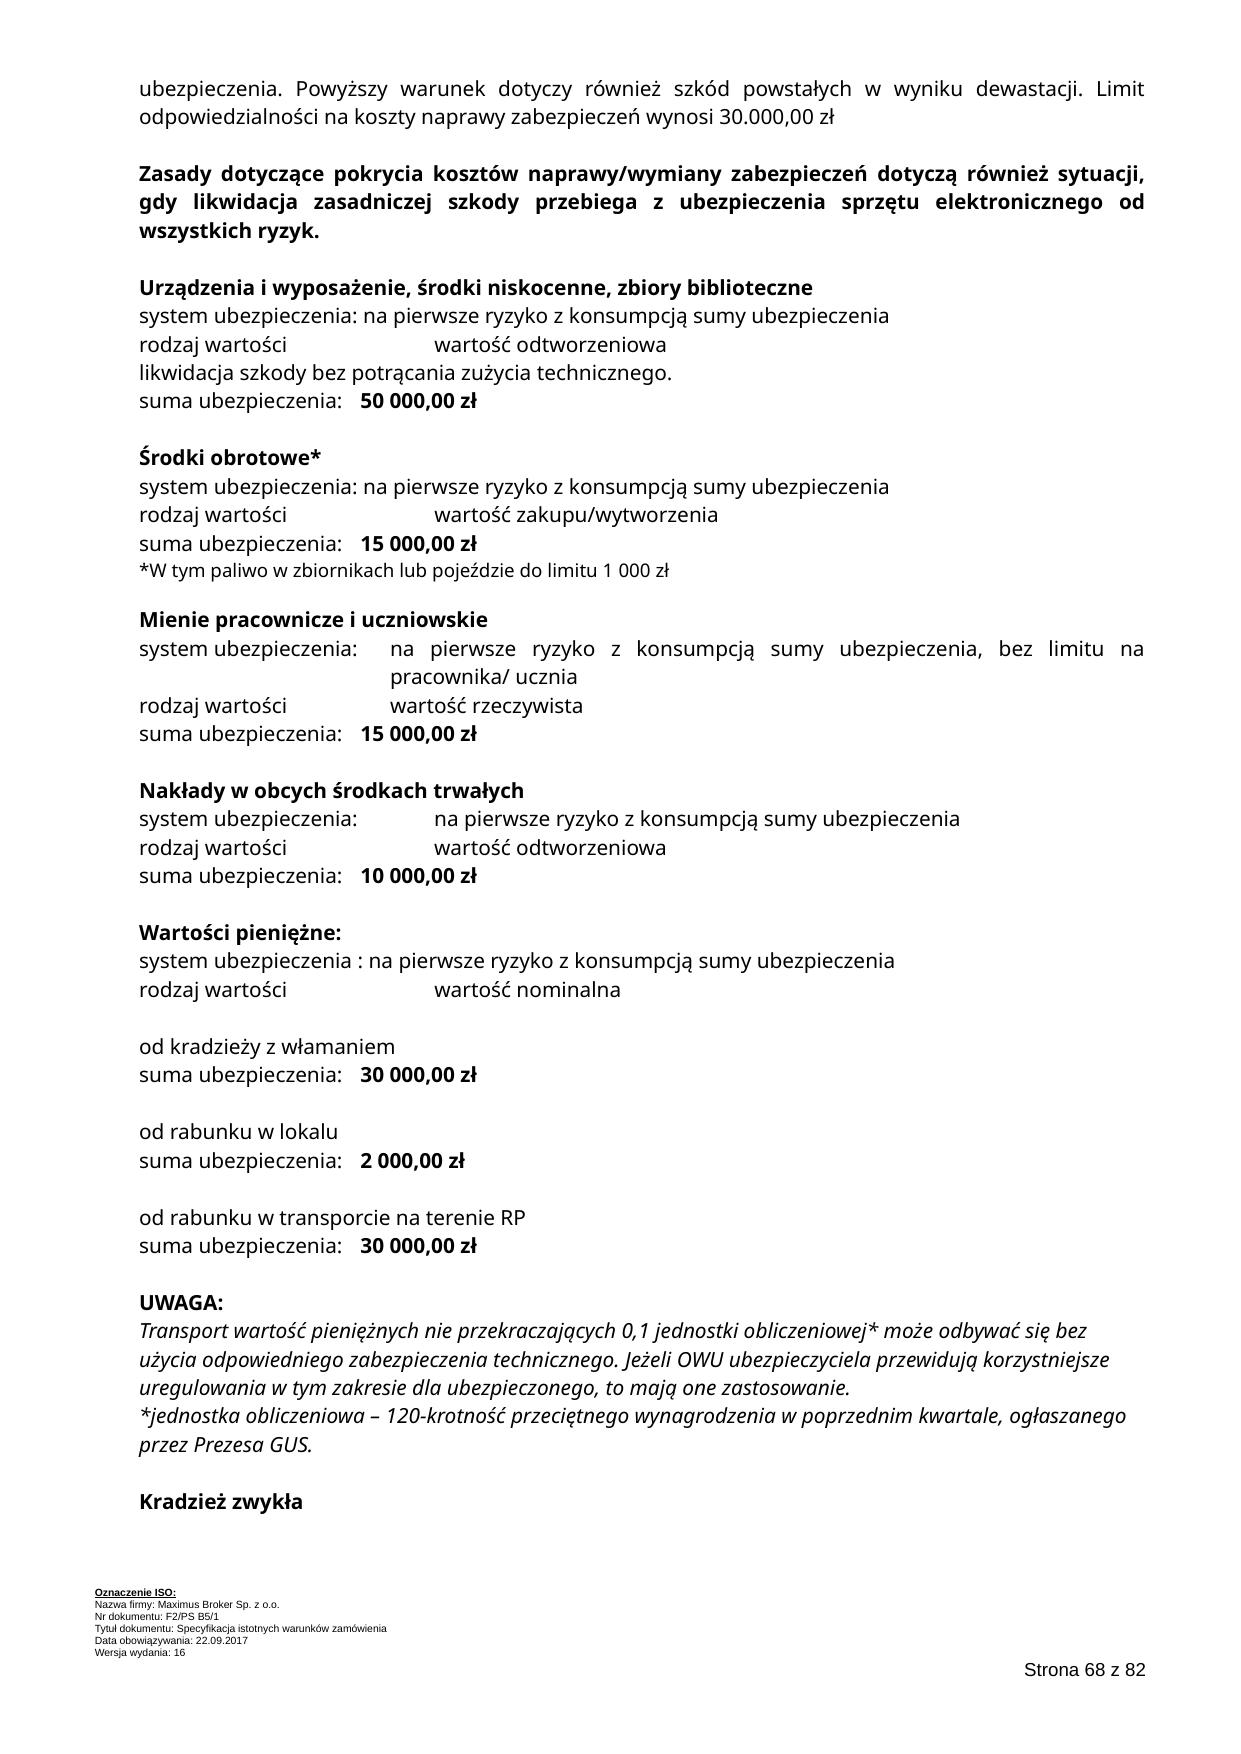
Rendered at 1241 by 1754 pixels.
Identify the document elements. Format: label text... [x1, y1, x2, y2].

text *jednostka obliczeniowa – 120-krotność przeciętnego wynagrodzenia w poprzednim kwartale, ogłaszanego przez Prezesa GUS. [139, 1402, 1146, 1458]
text suma ubezpieczenia: 15 000,00 zł [139, 719, 1146, 748]
text system ubezpieczenia: na pierwsze ryzyko z konsumpcją sumy ubezpieczenia [139, 804, 1146, 833]
text od rabunku w transporcie na terenie RP [139, 1203, 1146, 1231]
text ubezpieczenia. Powyższy warunek dotyczy również szkód powstałych w wyniku dewastacji. Limit odpowiedzialności na koszty naprawy zabezpieczeń wynosi 30.000,00 zł [139, 74, 1146, 131]
text Mienie pracownicze i uczniowskie [139, 605, 1146, 634]
text suma ubezpieczenia: 15 000,00 zł [139, 529, 1146, 557]
text Kradzież zwykła [94, 1487, 1146, 1515]
text suma ubezpieczenia: 2 000,00 zł [139, 1146, 1146, 1174]
text suma ubezpieczenia: 10 000,00 zł [139, 861, 1146, 890]
text suma ubezpieczenia: 30 000,00 zł [139, 1060, 1146, 1089]
text Wartości pieniężne: [139, 918, 1146, 947]
text rodzaj wartości wartość odtworzeniowa [139, 833, 1146, 861]
text od kradzieży z włamaniem [139, 1032, 1146, 1060]
text suma ubezpieczenia: 50 000,00 zł [139, 387, 1146, 415]
text Transport wartość pieniężnych nie przekraczających 0,1 jednostki obliczeniowej* może odbywać się bez użycia odpowiedniego zabezpieczenia technicznego. Jeżeli OWU ubezpieczyciela przewidują korzystniejsze uregulowania w tym zakresie dla ubezpieczonego, to mają one zastosowanie. [139, 1316, 1146, 1402]
text rodzaj wartości wartość rzeczywista [139, 691, 1146, 719]
text system ubezpieczenia: na pierwsze ryzyko z konsumpcją sumy ubezpieczenia [139, 301, 1146, 330]
text system ubezpieczenia : na pierwsze ryzyko z konsumpcją sumy ubezpieczenia [139, 947, 1146, 975]
text Nakłady w obcych środkach trwałych [139, 776, 1146, 804]
text system ubezpieczenia: na pierwsze ryzyko z konsumpcją sumy ubezpieczenia [139, 472, 1146, 500]
text UWAGA: [94, 1288, 1146, 1316]
text suma ubezpieczenia: 30 000,00 zł [139, 1231, 1146, 1259]
text od rabunku w lokalu [139, 1117, 1146, 1146]
text *W tym paliwo w zbiornikach lub pojeździe do limitu 1 000 zł [94, 557, 1146, 583]
text rodzaj wartości wartość odtworzeniowa [139, 330, 1146, 358]
text rodzaj wartości wartość nominalna [139, 975, 1146, 1003]
text Zasady dotyczące pokrycia kosztów naprawy/wymiany zabezpieczeń dotyczą również sytuacji, gdy likwidacja zasadniczej szkody przebiega z ubezpieczenia sprzętu elektronicznego od wszystkich ryzyk. [139, 159, 1146, 244]
text Urządzenia i wyposażenie, środki niskocenne, zbiory biblioteczne [139, 273, 1146, 301]
text rodzaj wartości wartość zakupu/wytworzenia [139, 500, 1146, 529]
text likwidacja szkody bez potrącania zużycia technicznego. [139, 358, 1146, 387]
text system ubezpieczenia: na pierwsze ryzyko z konsumpcją sumy ubezpieczenia, bez limitu na pracownika/ ucznia [139, 634, 1146, 691]
text Środki obrotowe* [139, 443, 1146, 472]
